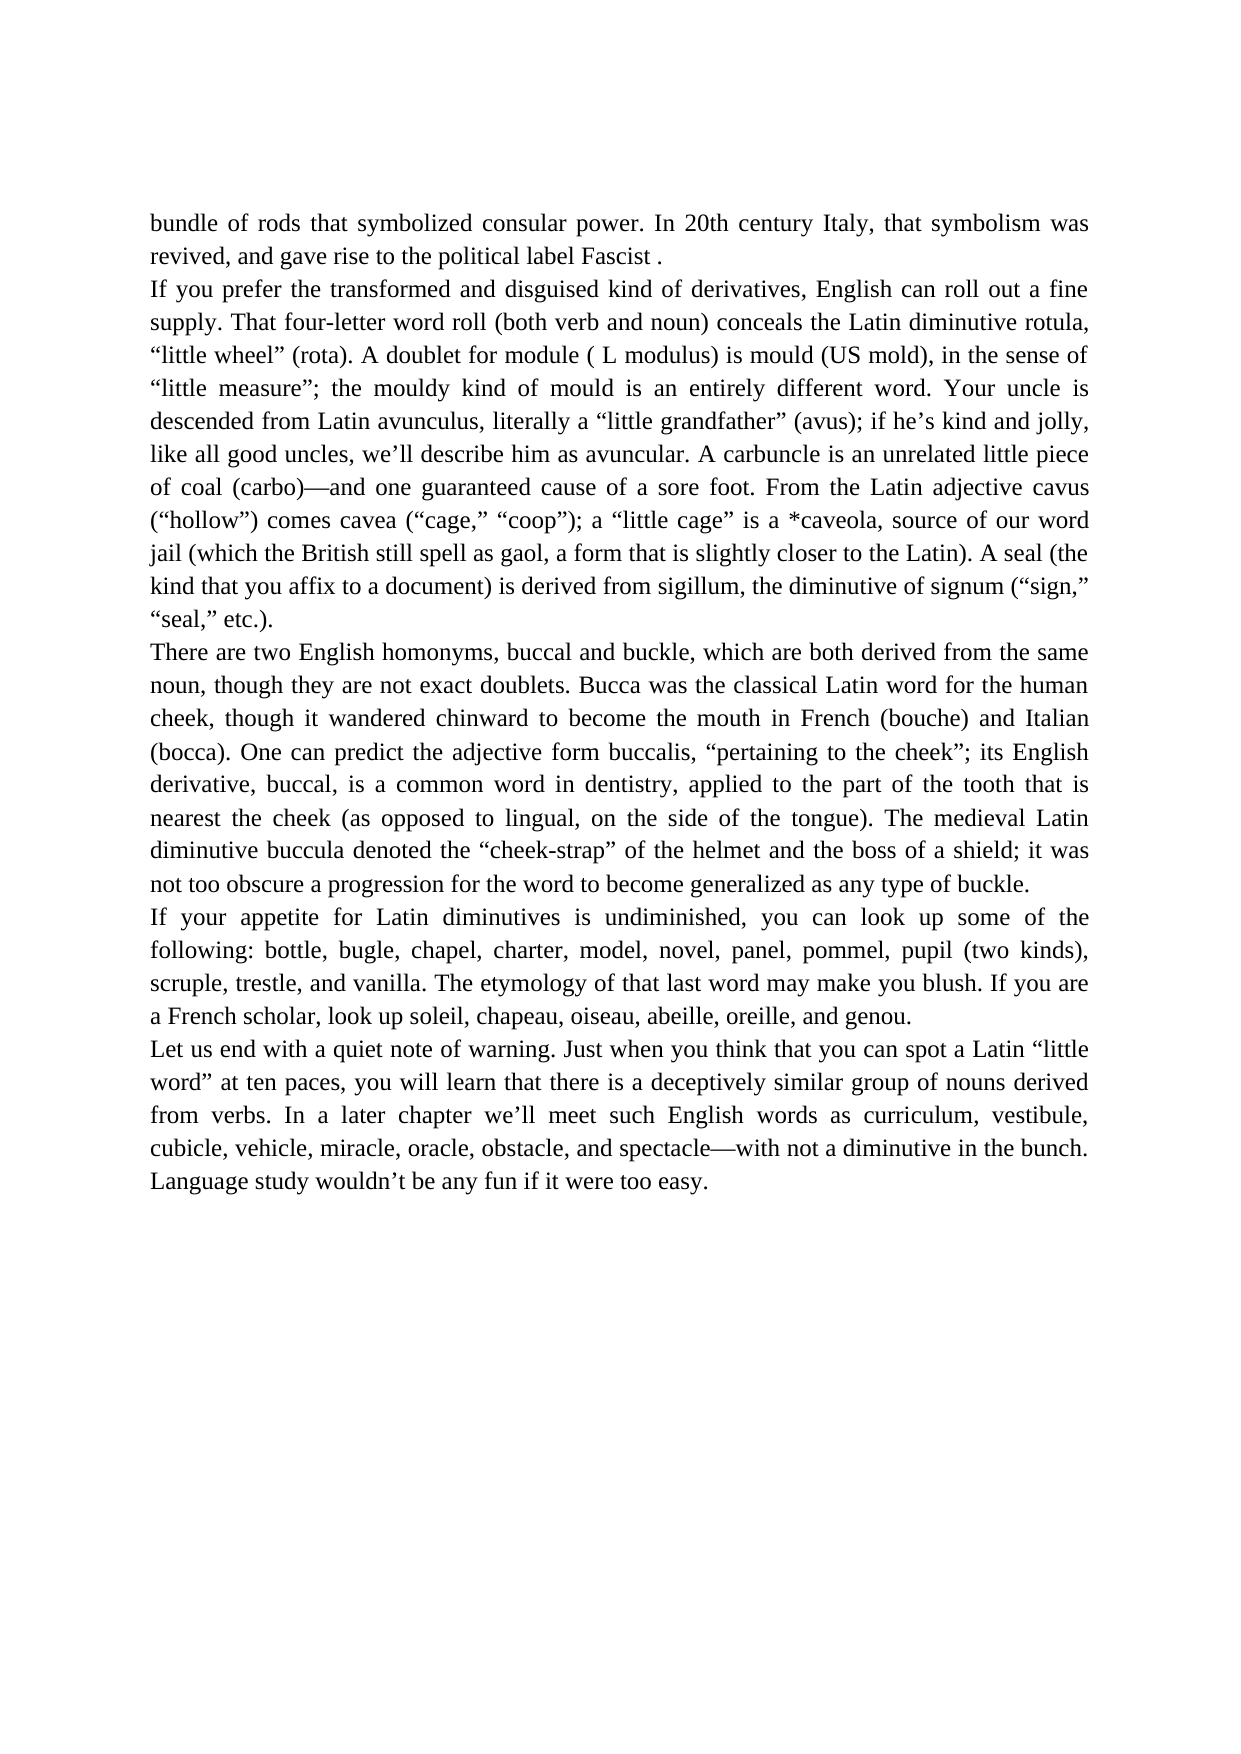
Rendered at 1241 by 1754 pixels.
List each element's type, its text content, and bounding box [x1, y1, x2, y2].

text If your appetite for Latin diminutives is undiminished, you can look up some of the following: bottle, bugle, chapel, charter, model, novel, panel, pommel, pupil (two kinds), scruple, trestle, and vanilla. The etymology of that last word may make you blush. If you are a French scholar, look up soleil, chapeau, oiseau, abeille, oreille, and genou. [150, 902, 1090, 1029]
text bundle of rods that symbolized consular power. In 20th century Italy, that symbolism was revived, and gave rise to the political label Fascist . [150, 208, 1090, 270]
text Let us end with a quiet note of warning. Just when you think that you can spot a Latin “little word” at ten paces, you will learn that there is a deceptively similar group of nouns derived from verbs. In a later chapter we’ll meet such English words as curriculum, vestibule, cubicle, vehicle, miracle, oracle, obstacle, and spectacle—with not a diminutive in the bunch. Language study wouldn’t be any fun if it were too easy. [150, 1034, 1090, 1194]
text If you prefer the transformed and disguised kind of derivatives, English can roll out a fine supply. That four-letter word roll (both verb and noun) conceals the Latin diminutive rotula, “little wheel” (rota). A doublet for module ( L modulus) is mould (US mold), in the sense of “little measure”; the mouldy kind of mould is an entirely different word. Your uncle is descended from Latin avunculus, literally a “little grandfather” (avus); if he’s kind and jolly, like all good uncles, we’ll describe him as avuncular. A carbuncle is an unrelated little piece of coal (carbo)—and one guaranteed cause of a sore foot. From the Latin adjective cavus (“hollow”) comes cavea (“cage,” “coop”); a “little cage” is a *caveola, source of our word jail (which the British still spell as gaol, a form that is slightly closer to the Latin). A seal (the kind that you affix to a document) is derived from sigillum, the diminutive of signum (“sign,” “seal,” etc.). [150, 274, 1090, 633]
text There are two English homonyms, buccal and buckle, which are both derived from the same noun, though they are not exact doublets. Bucca was the classical Latin word for the human cheek, though it wandered chinward to become the mouth in French (bouche) and Italian (bocca). One can predict the adjective form buccalis, “pertaining to the cheek”; its English derivative, buccal, is a common word in dentistry, applied to the part of the tooth that is nearest the cheek (as opposed to lingual, on the side of the tongue). The medieval Latin diminutive buccula denoted the “cheek-strap” of the helmet and the boss of a shield; it was not too obscure a progression for the word to become generalized as any type of buckle. [150, 637, 1090, 897]
